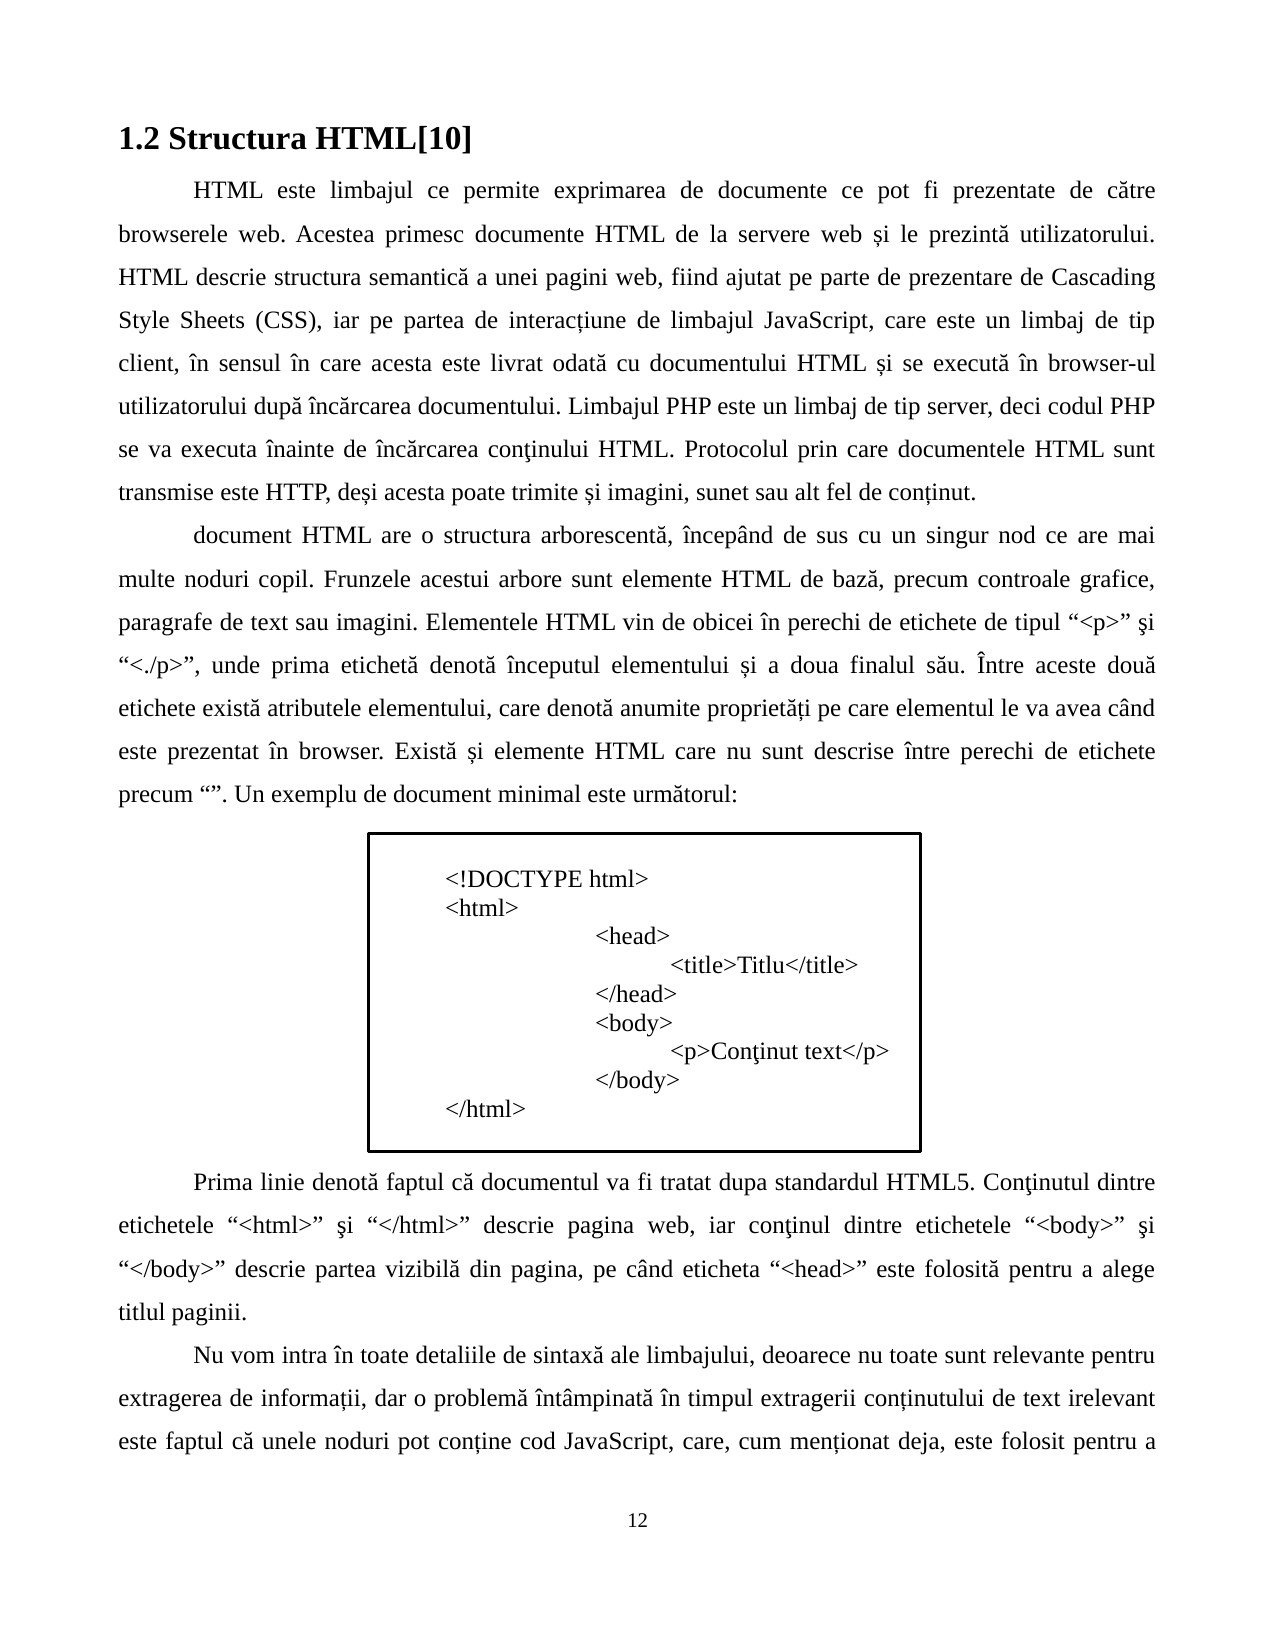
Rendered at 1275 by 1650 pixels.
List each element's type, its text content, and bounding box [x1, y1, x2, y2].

subtitle HTML este limbajul ce permite exprimarea de documente ce pot fi prezentate de către browserele web. Acestea primesc documente HTML de la servere web și le prezintă utilizatorului. HTML descrie structura semantică a unei pagini web, fiind ajutat pe parte de prezentare de Cascading Style Sheets (CSS), iar pe partea de interacțiune de limbajul JavaScript, care este un limbaj de tip client, în sensul în care acesta este livrat odată cu documentului HTML și se execută în browser-ul utilizatorului după încărcarea documentului. Limbajul PHP este un limbaj de tip server, deci codul PHP se va executa înainte de încărcarea conţinului HTML. Protocolul prin care documentele HTML sunt transmise este HTTP, deși acesta poate trimite și imagini, sunet sau alt fel de conținut. [118, 176, 1157, 506]
subtitle 1.2 Structura HTML[10] [118, 118, 1157, 156]
subtitle Prima linie denotă faptul că documentul va fi tratat dupa standardul HTML5. Conţinutul dintre etichetele “<html>” şi “</html>” descrie pagina web, iar conţinul dintre etichetele “<body>” şi “</body>” descrie partea vizibilă din pagina, pe când eticheta “<head>” este folosită pentru a alege titlul paginii. [118, 1167, 1157, 1326]
subtitle Nu vom intra în toate detaliile de sintaxă ale limbajului, deoarece nu toate sunt relevante pentru extragerea de informații, dar o problemă întâmpinată în timpul extragerii conținutului de text irelevant este faptul că unele noduri pot conține cod JavaScript, care, cum menționat deja, este folosit pentru a [118, 1340, 1157, 1455]
subtitle document HTML are o structura arborescentă, începând de sus cu un singur nod ce are mai multe noduri copil. Frunzele acestui arbore sunt elemente HTML de bază, precum controale grafice, paragrafe de text sau imagini. Elementele HTML vin de obicei în perechi de etichete de tipul “<p>” şi “<./p>”, unde prima etichetă denotă începutul elementului și a doua finalul său. Între aceste două etichete există atributele elementului, care denotă anumite proprietăți pe care elementul le va avea când este prezentat în browser. Există și elemente HTML care nu sunt descrise între perechi de etichete precum “”. Un exemplu de document minimal este următorul: [118, 521, 1157, 808]
